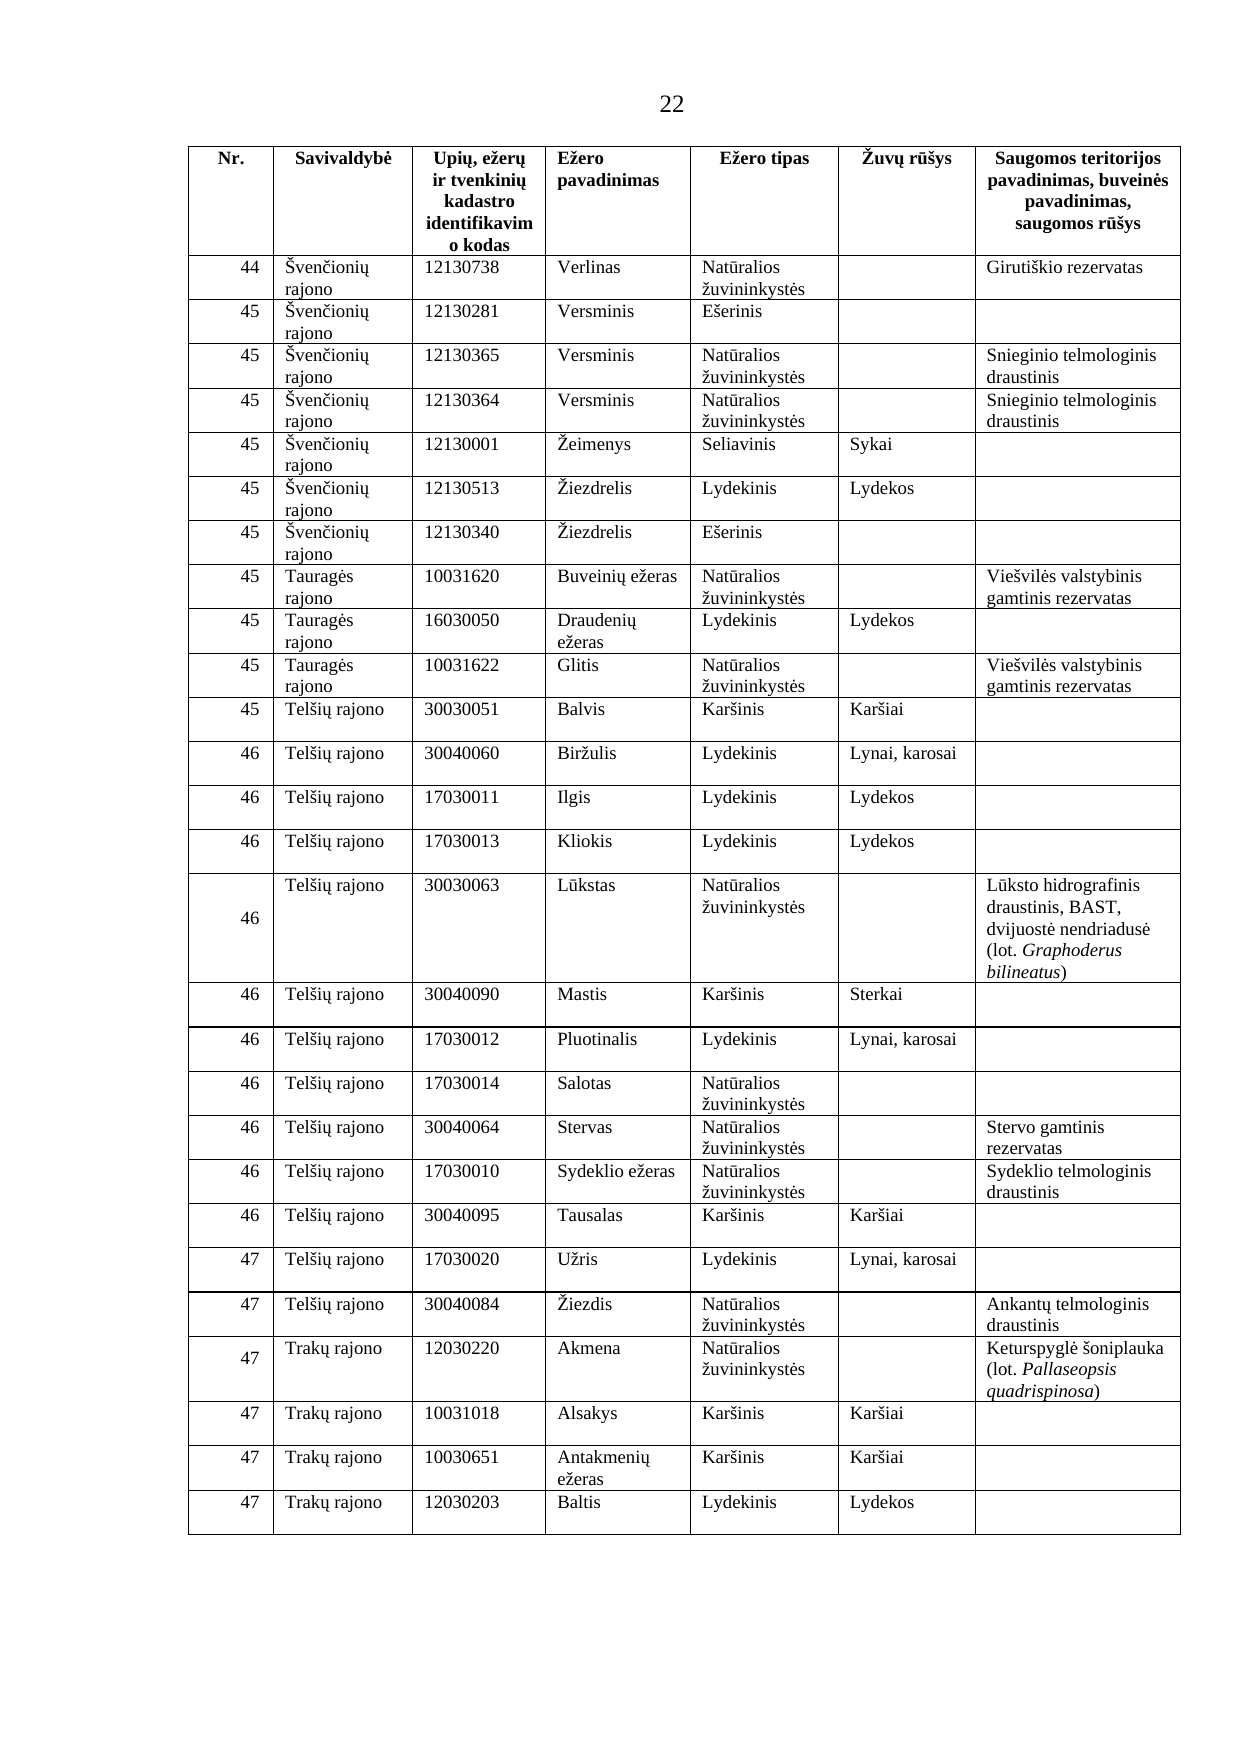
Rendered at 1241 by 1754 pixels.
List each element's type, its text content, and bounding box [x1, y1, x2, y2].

table_cell Trakų rajono [274, 1337, 412, 1401]
table_cell 458. [189, 654, 273, 697]
table_cell 30040064 [413, 1116, 545, 1159]
table_header Savivaldybė [274, 147, 412, 255]
table_cell [839, 256, 975, 299]
table_cell Telšių rajono [274, 830, 412, 873]
table_header Žuvų rūšys [839, 147, 975, 255]
table_cell Švenčionių rajono [274, 521, 412, 564]
table_cell [976, 609, 1180, 652]
table_cell 12130365 [413, 344, 545, 387]
table_cell Biržulis [546, 742, 690, 785]
table_cell 12130513 [413, 477, 545, 520]
table_cell Lydekinis [691, 786, 838, 829]
table_cell 17030012 [413, 1028, 545, 1071]
table_cell [839, 389, 975, 432]
table_cell Kliokis [546, 830, 690, 873]
table_cell Viešvilės valstybinis gamtinis rezervatas [976, 654, 1180, 697]
table_cell Telšių rajono [274, 1204, 412, 1247]
table_cell 452. [189, 389, 273, 432]
table_cell 17030010 [413, 1160, 545, 1203]
table_cell [839, 1116, 975, 1159]
table_cell Lydekos [839, 477, 975, 520]
table_cell [976, 300, 1180, 343]
table_cell 12130364 [413, 389, 545, 432]
table_cell Buveinių ežeras [546, 565, 690, 608]
table_cell Lydekinis [691, 1491, 838, 1534]
table_cell Pluotinalis [546, 1028, 690, 1071]
table_cell [976, 830, 1180, 873]
table_cell Ešerinis [691, 300, 838, 343]
table_cell Draudenių ežeras [546, 609, 690, 652]
table_cell Švenčionių rajono [274, 256, 412, 299]
table_cell [839, 874, 975, 982]
table_cell Natūralios žuvininkystės [691, 344, 838, 387]
table_cell 17030014 [413, 1072, 545, 1115]
table_cell 471. [189, 1293, 273, 1336]
table_cell Trakų rajono [274, 1402, 412, 1445]
table_cell 12130001 [413, 433, 545, 476]
table_cell 460. [189, 742, 273, 785]
table_cell Lūkstas [546, 874, 690, 982]
table_cell Švenčionių rajono [274, 477, 412, 520]
table_cell 463. [189, 874, 273, 982]
table_cell Ešerinis [691, 521, 838, 564]
table_cell Karšiai [839, 698, 975, 741]
table_cell [976, 1402, 1180, 1445]
table_cell Lynai, karosai [839, 1248, 975, 1291]
table_cell Karšinis [691, 983, 838, 1026]
table_cell Tauragės rajono [274, 565, 412, 608]
table_cell 12130340 [413, 521, 545, 564]
table_cell [976, 742, 1180, 785]
table_cell Lydekinis [691, 742, 838, 785]
table_cell [839, 1293, 975, 1336]
table_cell Žeimenys [546, 433, 690, 476]
table_cell Glitis [546, 654, 690, 697]
table_header Nr. [189, 147, 273, 255]
table_cell 10030651 [413, 1446, 545, 1489]
table_cell 473. [189, 1402, 273, 1445]
table_cell Stervas [546, 1116, 690, 1159]
table_cell 12030203 [413, 1491, 545, 1534]
table_cell 462. [189, 830, 273, 873]
table_cell 468. [189, 1160, 273, 1203]
table_cell Keturspyglė šoniplauka (lot. Pallaseopsis quadrispinosa) [976, 1337, 1180, 1401]
table_cell 461. [189, 786, 273, 829]
table_cell Trakų rajono [274, 1491, 412, 1534]
table_cell Telšių rajono [274, 1072, 412, 1115]
table_cell Natūralios žuvininkystės [691, 1160, 838, 1203]
table_cell Natūralios žuvininkystės [691, 1293, 838, 1336]
table_cell Natūralios žuvininkystės [691, 389, 838, 432]
table_cell Versminis [546, 389, 690, 432]
table_cell 465. [189, 1028, 273, 1071]
table_cell Lydekinis [691, 1028, 838, 1071]
table_cell [976, 521, 1180, 564]
table_cell 472. [189, 1337, 273, 1401]
table_cell Užris [546, 1248, 690, 1291]
table_cell 30040060 [413, 742, 545, 785]
table_cell Natūralios žuvininkystės [691, 565, 838, 608]
table_cell [976, 433, 1180, 476]
table_cell [976, 1204, 1180, 1247]
table_cell 454. [189, 477, 273, 520]
table_cell 459. [189, 698, 273, 741]
table_cell Mastis [546, 983, 690, 1026]
table_cell [976, 1028, 1180, 1071]
table_cell [976, 1446, 1180, 1489]
table_cell Karšiai [839, 1204, 975, 1247]
table_cell Lydekinis [691, 609, 838, 652]
table_cell Antakmenių ežeras [546, 1446, 690, 1489]
table_cell 449. [189, 256, 273, 299]
table_cell Žiezdis [546, 1293, 690, 1336]
table_cell Natūralios žuvininkystės [691, 256, 838, 299]
table_cell 17030013 [413, 830, 545, 873]
table_cell [976, 1491, 1180, 1534]
table_cell Lydekos [839, 1491, 975, 1534]
table_cell 450. [189, 300, 273, 343]
table_cell Karšiai [839, 1402, 975, 1445]
table_cell Žiezdrelis [546, 521, 690, 564]
table_cell 474. [189, 1446, 273, 1489]
table_cell [976, 1248, 1180, 1291]
table_cell [976, 477, 1180, 520]
table_cell Alsakys [546, 1402, 690, 1445]
table_cell Telšių rajono [274, 983, 412, 1026]
table_cell Snieginio telmologinis draustinis [976, 344, 1180, 387]
table_cell Lydekos [839, 830, 975, 873]
table_cell 12030220 [413, 1337, 545, 1401]
table_cell Lydekos [839, 786, 975, 829]
table_cell Švenčionių rajono [274, 300, 412, 343]
table_cell Telšių rajono [274, 1028, 412, 1071]
table_cell 453. [189, 433, 273, 476]
table_cell 30030063 [413, 874, 545, 982]
table_cell Natūralios žuvininkystės [691, 1337, 838, 1401]
table_cell Lydekinis [691, 477, 838, 520]
table_cell Švenčionių rajono [274, 389, 412, 432]
table_cell Sykai [839, 433, 975, 476]
table_cell [976, 1072, 1180, 1115]
table_cell Girutiškio rezervatas [976, 256, 1180, 299]
table_cell Akmena [546, 1337, 690, 1401]
table_cell Karšiai [839, 1446, 975, 1489]
table_cell 457. [189, 609, 273, 652]
table_cell 455. [189, 521, 273, 564]
table_cell Lydekinis [691, 1248, 838, 1291]
table_cell Seliavinis [691, 433, 838, 476]
table_cell Lydekinis [691, 830, 838, 873]
table_cell 17030020 [413, 1248, 545, 1291]
table_cell 30040095 [413, 1204, 545, 1247]
table_cell Telšių rajono [274, 874, 412, 982]
table_cell Lynai, karosai [839, 1028, 975, 1071]
table_cell Snieginio telmologinis draustinis [976, 389, 1180, 432]
table_cell Telšių rajono [274, 1116, 412, 1159]
table_cell 17030011 [413, 786, 545, 829]
table_cell 10031622 [413, 654, 545, 697]
table_cell Sydeklio telmologinis draustinis [976, 1160, 1180, 1203]
table_cell Viešvilės valstybinis gamtinis rezervatas [976, 565, 1180, 608]
table_cell 467. [189, 1116, 273, 1159]
table_cell [839, 1072, 975, 1115]
table_cell 30040084 [413, 1293, 545, 1336]
table_cell Ilgis [546, 786, 690, 829]
table_cell Telšių rajono [274, 1160, 412, 1203]
table_cell Telšių rajono [274, 786, 412, 829]
table_cell Lūksto hidrografinis draustinis, BAST, dvijuostė nendriadusė (lot. Graphoderus bilineatus) [976, 874, 1180, 982]
table_cell Natūralios žuvininkystės [691, 1116, 838, 1159]
table_cell Telšių rajono [274, 1248, 412, 1291]
table_cell Karšinis [691, 1204, 838, 1247]
table_cell [976, 983, 1180, 1026]
table_cell 470. [189, 1248, 273, 1291]
table_cell Telšių rajono [274, 698, 412, 741]
table_cell [839, 521, 975, 564]
table_cell Versminis [546, 344, 690, 387]
table_cell Versminis [546, 300, 690, 343]
table_cell Švenčionių rajono [274, 433, 412, 476]
table_cell Sydeklio ežeras [546, 1160, 690, 1203]
table_cell Karšinis [691, 1446, 838, 1489]
table_cell 469. [189, 1204, 273, 1247]
table_cell Verlinas [546, 256, 690, 299]
table_cell 464. [189, 983, 273, 1026]
table_cell Ankantų telmologinis draustinis [976, 1293, 1180, 1336]
table_cell 16030050 [413, 609, 545, 652]
table_cell Stervo gamtinis rezervatas [976, 1116, 1180, 1159]
table_cell Tausalas [546, 1204, 690, 1247]
table_cell Sterkai [839, 983, 975, 1026]
table_cell 12130738 [413, 256, 545, 299]
table_cell Baltis [546, 1491, 690, 1534]
table_cell Balvis [546, 698, 690, 741]
table_cell Žiezdrelis [546, 477, 690, 520]
table_cell 30040090 [413, 983, 545, 1026]
table_cell [976, 698, 1180, 741]
table_cell 466. [189, 1072, 273, 1115]
table_cell [839, 1337, 975, 1401]
table_cell 10031620 [413, 565, 545, 608]
table_cell 12130281 [413, 300, 545, 343]
table_cell Tauragės rajono [274, 654, 412, 697]
table_cell Telšių rajono [274, 742, 412, 785]
table_cell Telšių rajono [274, 1293, 412, 1336]
table_cell 456. [189, 565, 273, 608]
table_cell Švenčionių rajono [274, 344, 412, 387]
table_cell 10031018 [413, 1402, 545, 1445]
table_cell [839, 1160, 975, 1203]
table_cell 451. [189, 344, 273, 387]
table_header Ežero pavadinimas [546, 147, 690, 255]
table_cell Karšinis [691, 698, 838, 741]
table_cell 30030051 [413, 698, 545, 741]
table_cell Natūralios žuvininkystės [691, 654, 838, 697]
table_header Upių, ežerų ir tvenkinių kadastro identifikavimo kodas [413, 147, 545, 255]
table_cell [839, 565, 975, 608]
table_cell [839, 344, 975, 387]
table_header Saugomos teritorijos pavadinimas, buveinės pavadinimas, saugomos rūšys [976, 147, 1180, 255]
table_cell [839, 654, 975, 697]
table_cell Lynai, karosai [839, 742, 975, 785]
table_cell [839, 300, 975, 343]
table_cell Trakų rajono [274, 1446, 412, 1489]
table_cell Salotas [546, 1072, 690, 1115]
table_cell Natūralios žuvininkystės [691, 1072, 838, 1115]
table_header Ežero tipas [691, 147, 838, 255]
table_cell Tauragės rajono [274, 609, 412, 652]
table_cell Karšinis [691, 1402, 838, 1445]
table_cell Lydekos [839, 609, 975, 652]
table_cell Natūralios žuvininkystės [691, 874, 838, 982]
table_cell 475. [189, 1491, 273, 1534]
table_cell [976, 786, 1180, 829]
